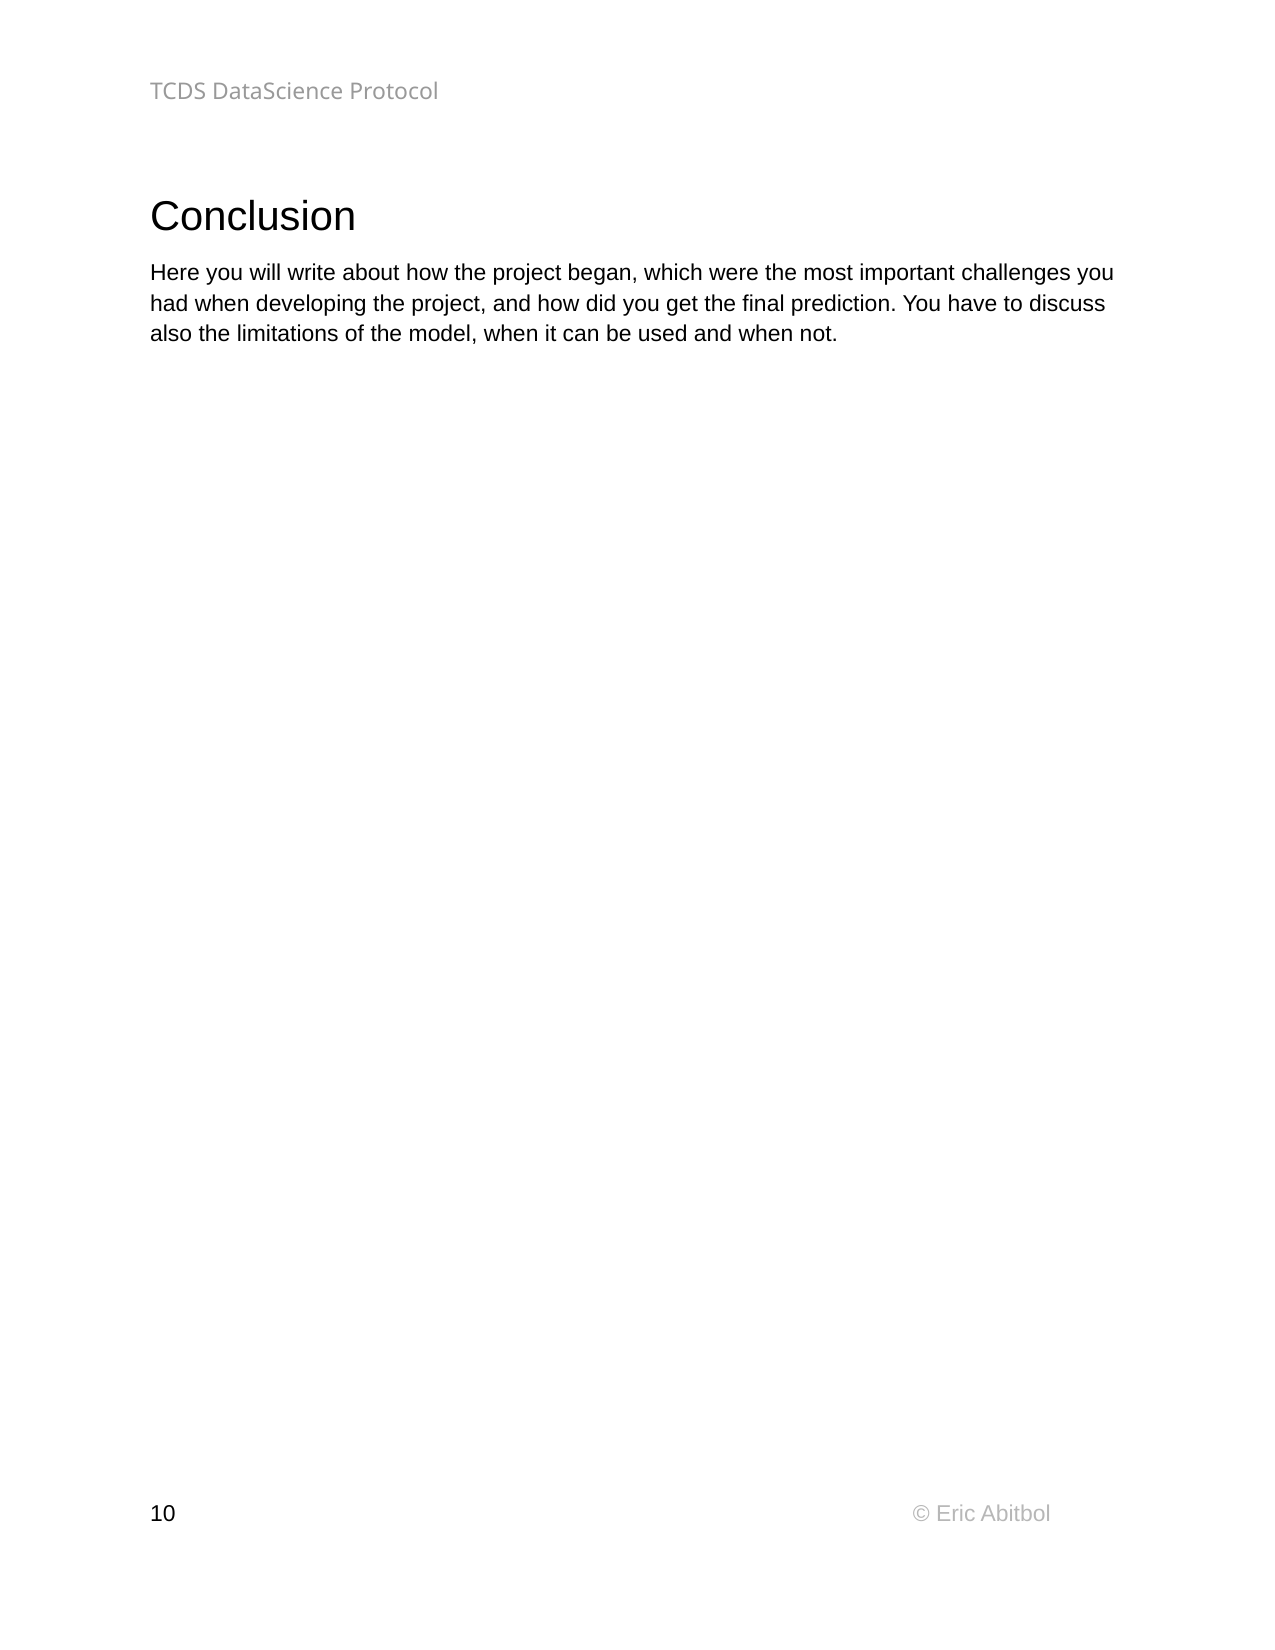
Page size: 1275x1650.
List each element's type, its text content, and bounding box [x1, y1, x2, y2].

subtitle Conclusion [150, 192, 1125, 239]
text Here you will write about how the project began, which were the most important challenges you had when developing the project, and how did you get the final prediction. You have to discuss also the limitations of the model, when it can be used and when not. [150, 259, 1125, 346]
